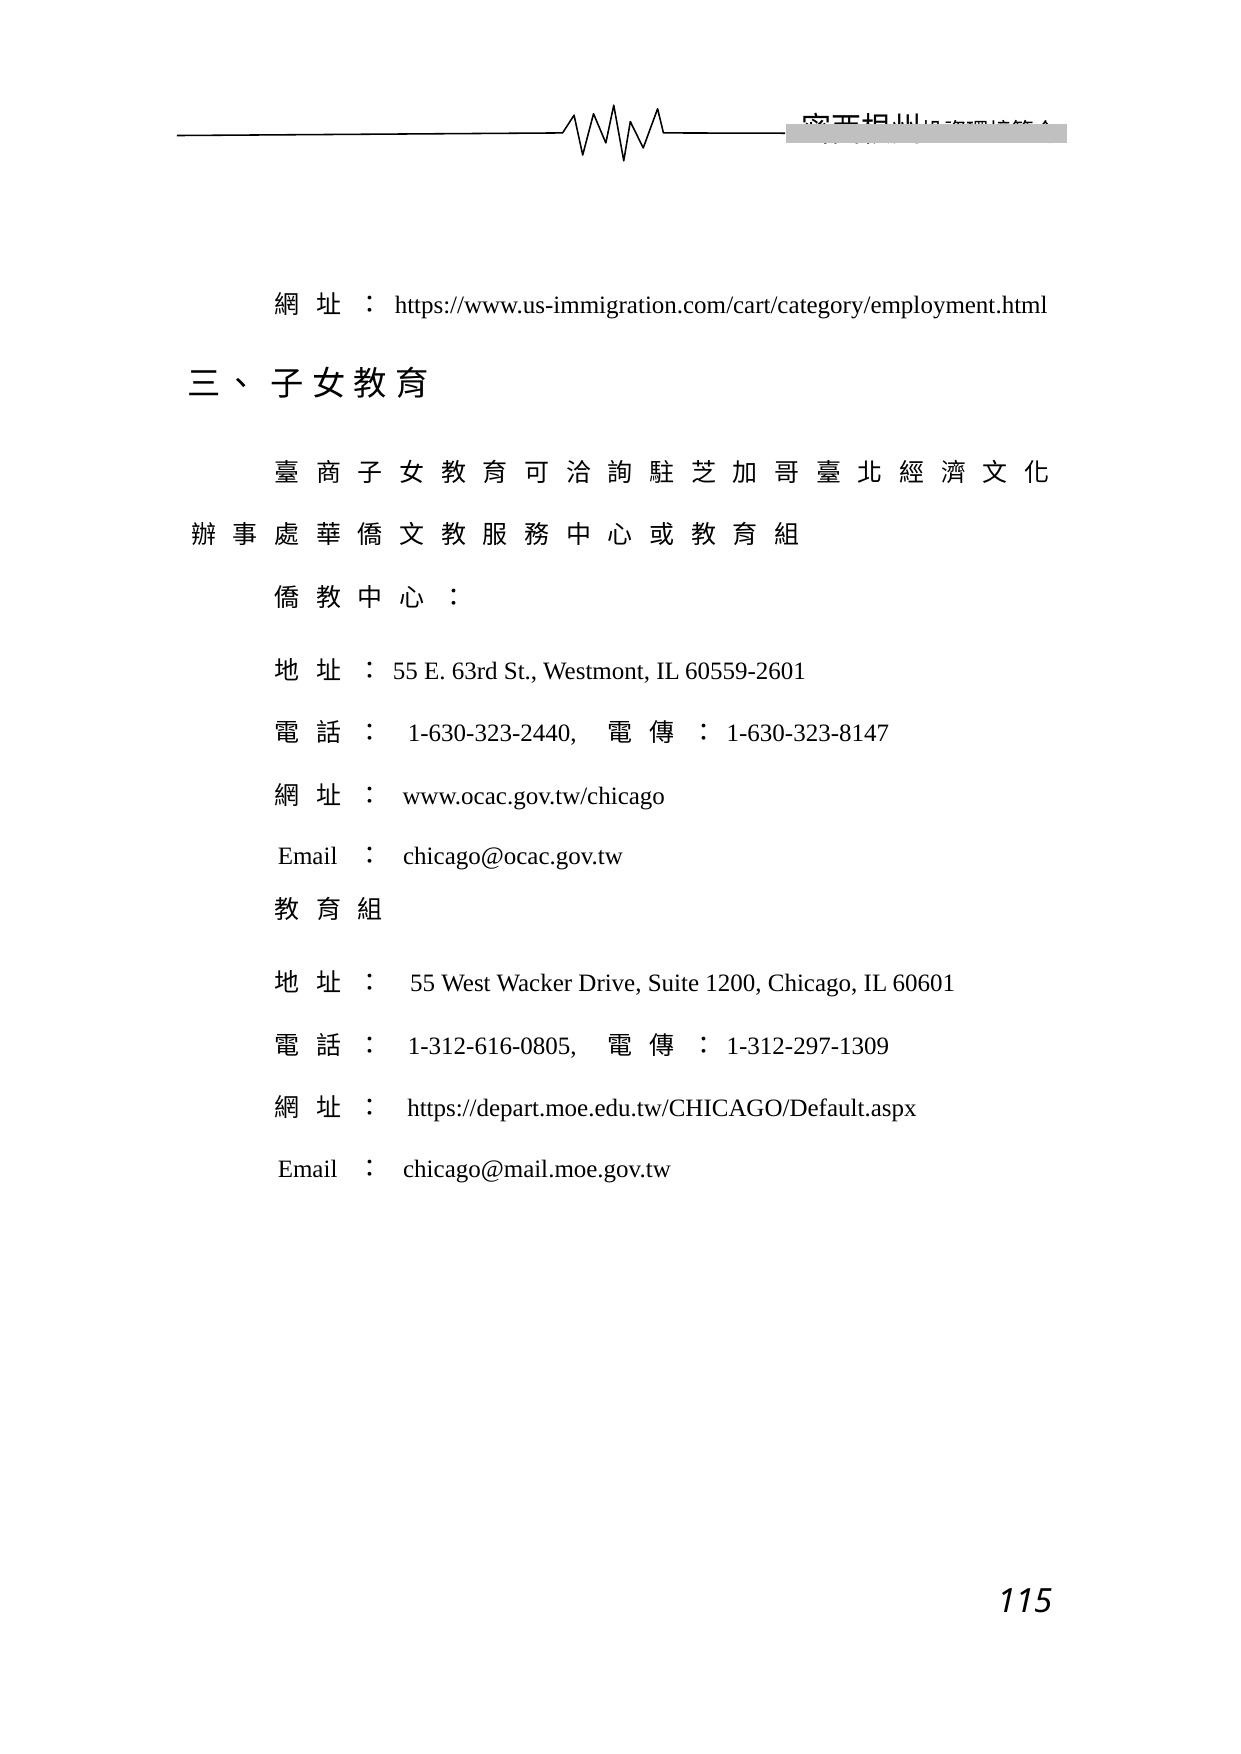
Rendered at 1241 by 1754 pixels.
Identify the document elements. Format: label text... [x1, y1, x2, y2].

text 僑教中心： [183, 554, 1058, 616]
text 電話：1-312-616-0805, 電傳：1-312-297-1309 [183, 991, 1058, 1054]
text 電話：1-630-323-2440, 電傳：1-630-323-8147 [183, 679, 1058, 741]
text 教育組 [183, 866, 1058, 929]
text 網址：https://www.us-immigration.com/cart/category/employment.html [183, 250, 1058, 313]
text 地址：55 E. 63rd St., Westmont, IL 60559-2601 [183, 616, 1058, 679]
text 三、子女教育 [183, 339, 1058, 402]
text 網址：https://depart.moe.edu.tw/CHICAGO/Default.aspx [183, 1054, 1058, 1116]
text 臺商子女教育可洽詢駐芝加哥臺北經濟文化辦事處華僑文教服務中心或教育組 [183, 429, 1058, 554]
text Email：chicago@ocac.gov.tw [183, 804, 1058, 866]
text 網址：www.ocac.gov.tw/chicago [183, 741, 1058, 804]
text Email：chicago@mail.moe.gov.tw [183, 1116, 1058, 1179]
text 地址：55 West Wacker Drive, Suite 1200, Chicago, IL 60601 [183, 929, 1058, 991]
